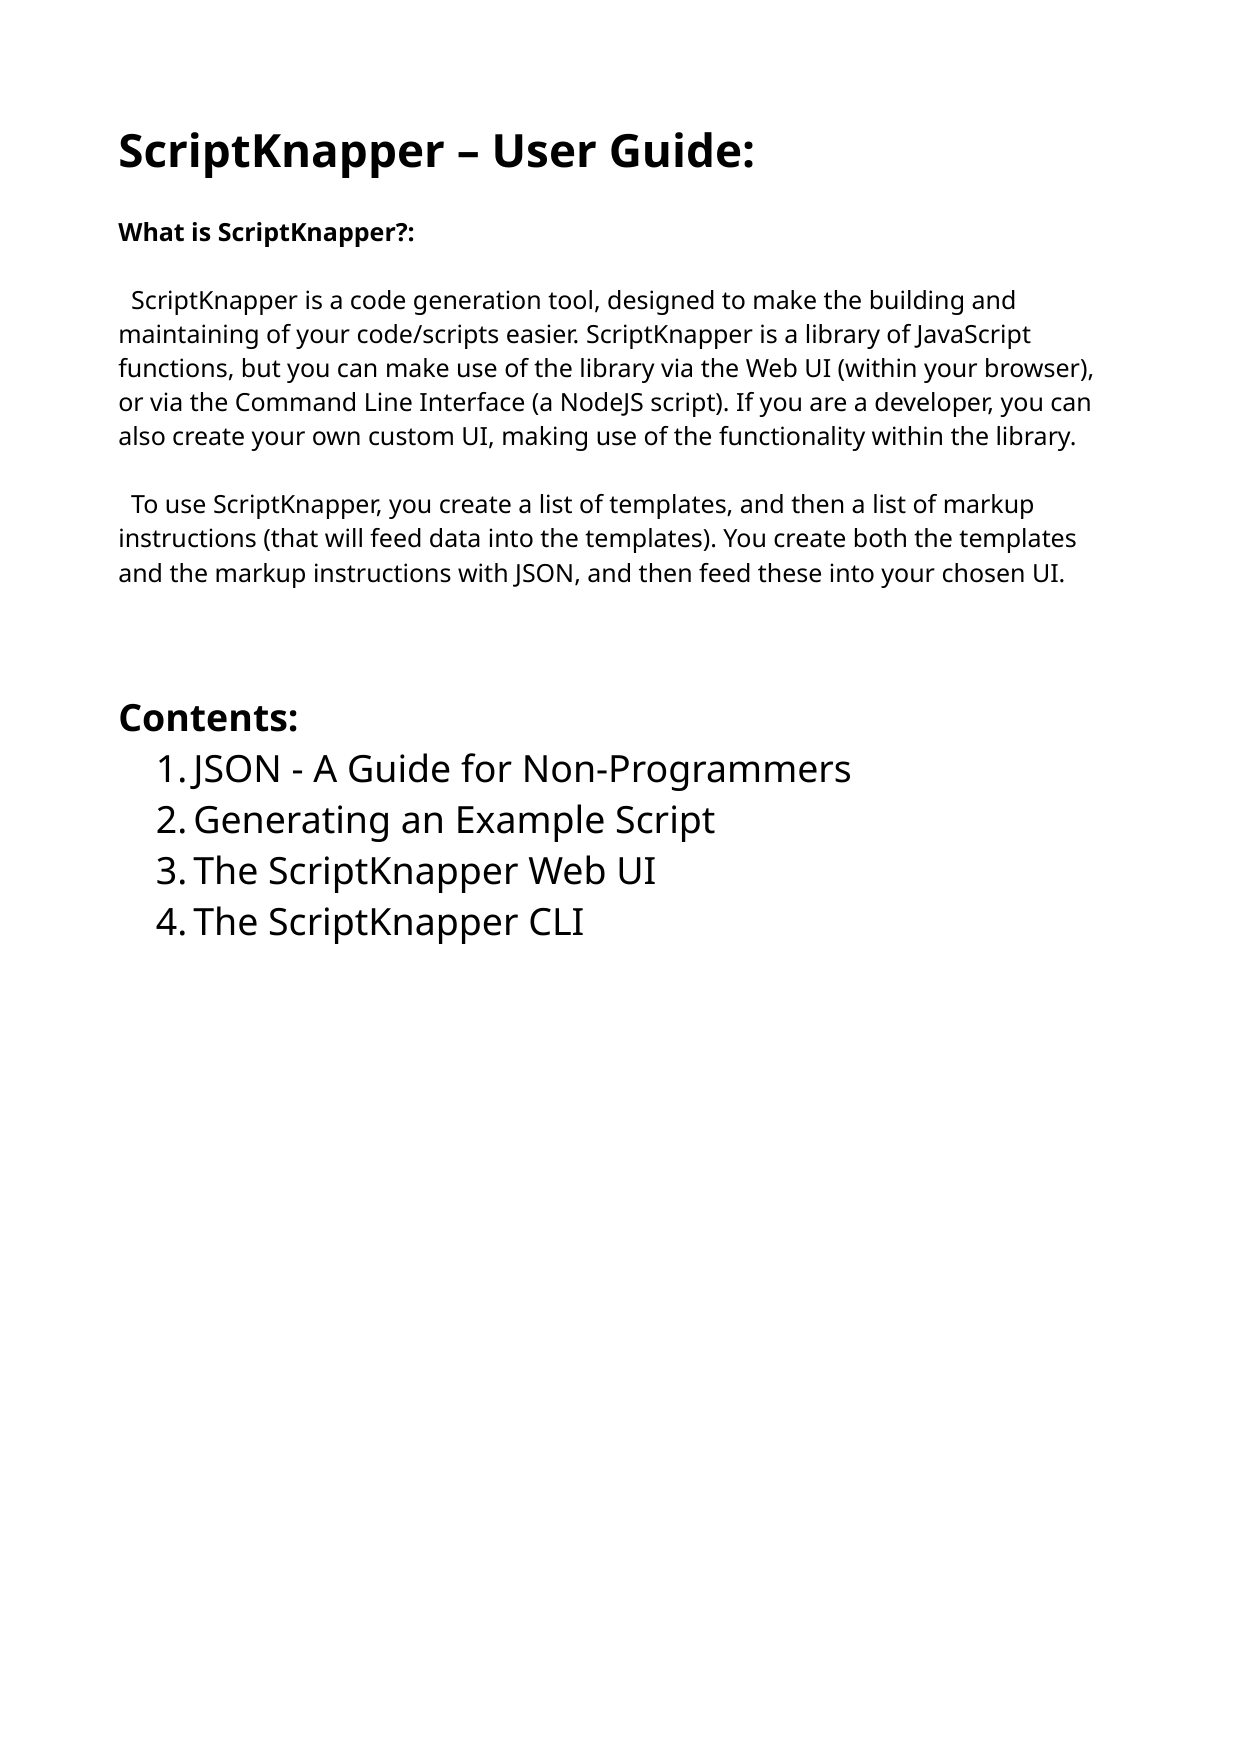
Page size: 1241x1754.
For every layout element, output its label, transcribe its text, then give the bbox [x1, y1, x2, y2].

text What is ScriptKnapper?: [118, 214, 1122, 249]
text ScriptKnapper is a code generation tool, designed to make the building and maintaining of your code/scripts easier. ScriptKnapper is a library of JavaScript functions, but you can make use of the library via the Web UI (within your browser), or via the Command Line Interface (a NodeJS script). If you are a developer, you can also create your own custom UI, making use of the functionality within the library. [118, 283, 1122, 453]
text Contents: [118, 691, 1122, 742]
list The ScriptKnapper CLI [156, 896, 1122, 947]
list JSON - A Guide for Non-Programmers [156, 742, 1122, 793]
list Generating an Example Script [156, 793, 1122, 844]
text To use ScriptKnapper, you create a list of templates, and then a list of markup instructions (that will feed data into the templates). You create both the templates and the markup instructions with JSON, and then feed these into your chosen UI. [118, 487, 1122, 589]
text ScriptKnapper – User Guide: [118, 118, 1122, 181]
list The ScriptKnapper Web UI [156, 844, 1122, 896]
